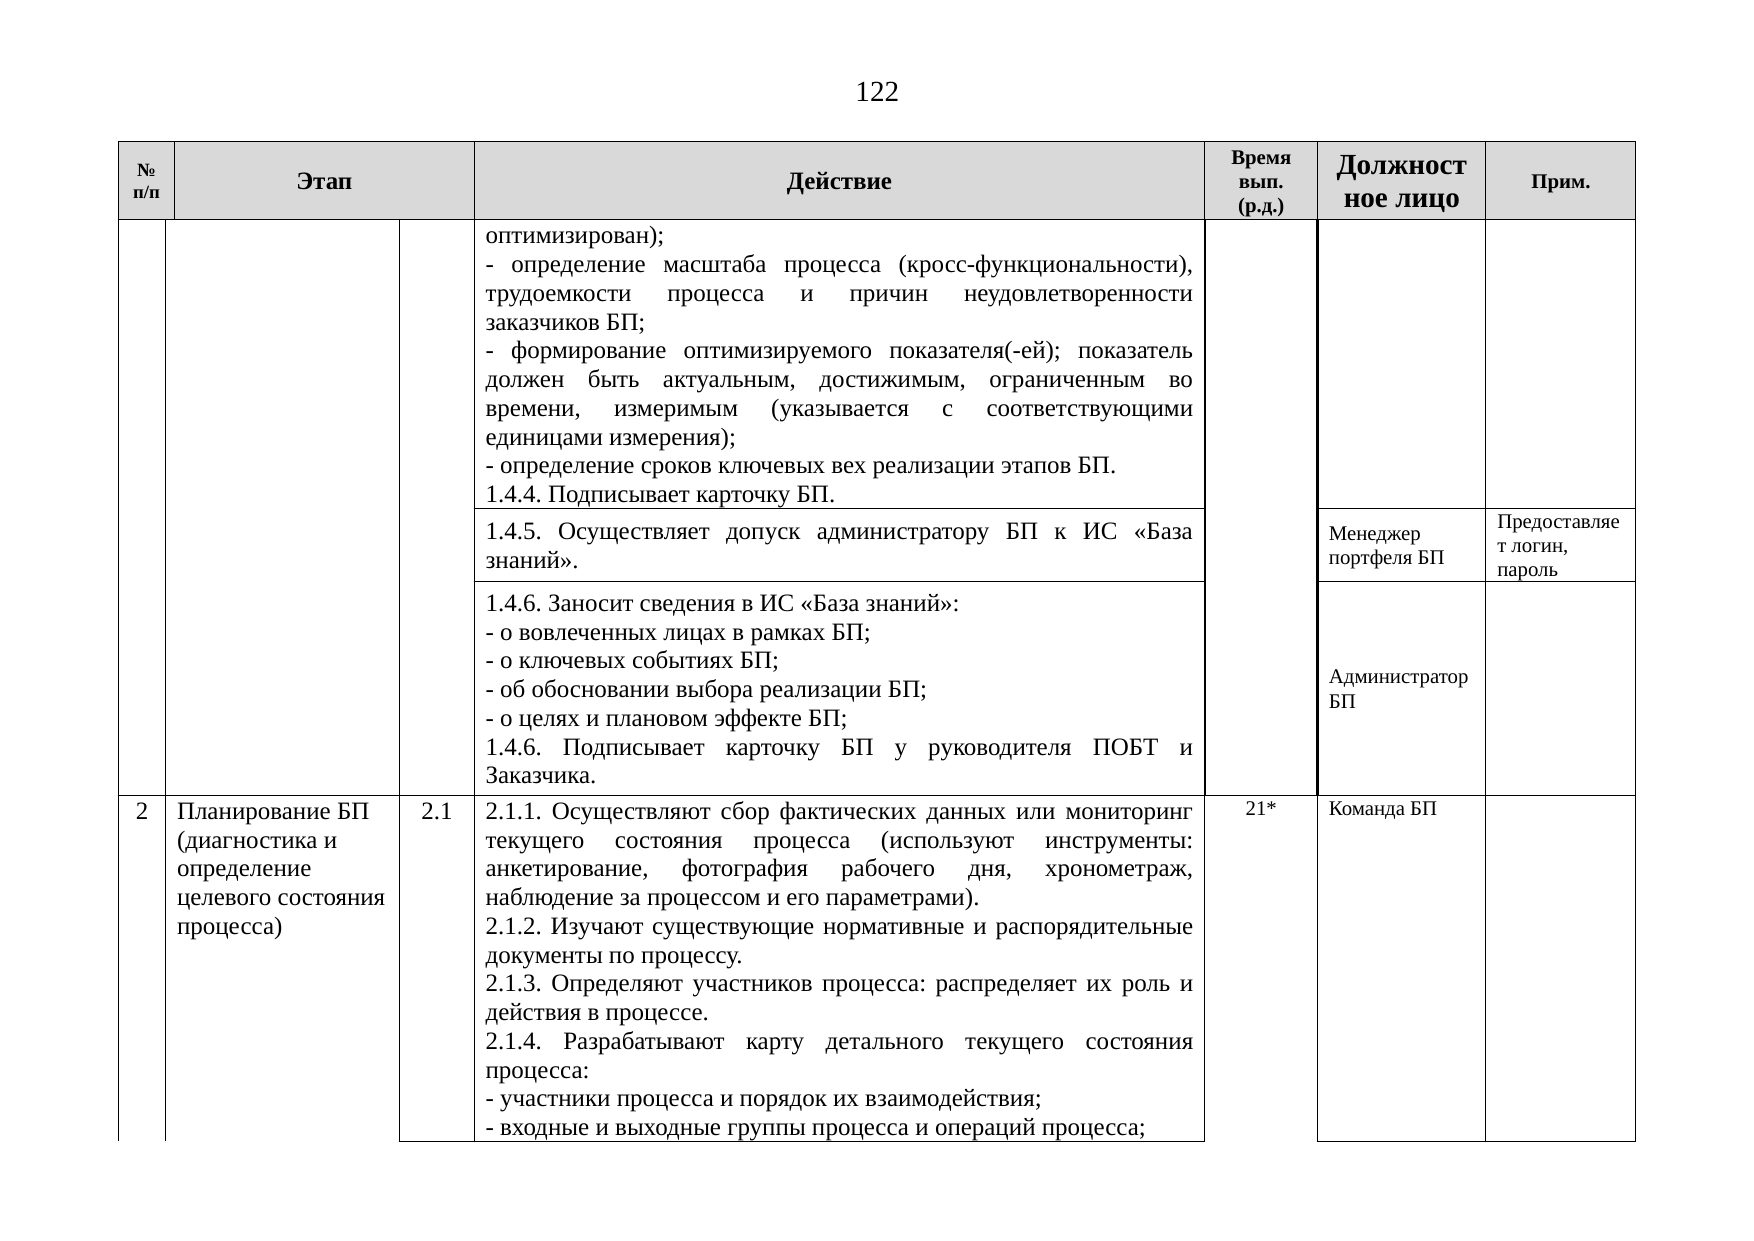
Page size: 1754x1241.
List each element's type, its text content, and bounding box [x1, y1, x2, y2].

table_cell [1206, 220, 1316, 795]
table_header Прим. [1486, 142, 1635, 219]
table_header Этап [175, 142, 474, 219]
table_cell Предоставляет логин, пароль [1486, 509, 1635, 581]
table_cell [1486, 582, 1635, 795]
table_cell 21* [1205, 796, 1317, 1141]
table_cell 2.1.1. Осуществляют сбор фактических данных или мониторинг текущего состояния процесса (используют инструменты: анкетирование, фотография рабочего дня, хронометраж, наблюдение за процессом и его параметрами). 2.1.2. Изучают существующие нормативные и распорядительные документы по процессу. 2.1.3. Определяют участников процесса: распределяет их роль и действия в процессе. 2.1.4. Разрабатывают карту детального текущего состояния процесса: - участники процесса и порядок их взаимодействия; - входные и выходные группы процесса и операций процесса; [475, 796, 1204, 1141]
table_cell оптимизирован); - определение масштаба процесса (кросс-функциональности), трудоемкости процесса и причин неудовлетворенности заказчиков БП; - формирование оптимизируемого показателя(-ей); показатель должен быть актуальным, достижимым, ограниченным во времени, измеримым (указывается с соответствующими единицами измерения); - определение сроков ключевых вех реализации этапов БП. 1.4.4. Подписывает карточку БП. [475, 220, 1204, 508]
table_header Действие [475, 142, 1204, 219]
table_cell Менеджер портфеля БП [1319, 509, 1485, 581]
table_cell 1.4.5. Осуществляет допуск администратору БП к ИС «База знаний». [475, 509, 1204, 581]
table_header Время вып. (р.д.) [1205, 142, 1317, 219]
table_cell [400, 220, 474, 795]
table_header Должностное лицо [1318, 142, 1485, 219]
table_cell 2.1 [400, 796, 474, 1141]
table_cell Планирование БП (диагностика и определение целевого состояния процесса) [166, 796, 399, 1141]
table_cell Администратор БП [1319, 582, 1485, 795]
table_cell Команда БП [1318, 796, 1485, 1141]
table_cell [1486, 796, 1635, 1141]
table_cell [1486, 220, 1635, 508]
table_cell 1.4.6. Заносит сведения в ИС «База знаний»: - о вовлеченных лицах в рамках БП; - о ключевых событиях БП; - об обосновании выбора реализации БП; - о целях и плановом эффекте БП; 1.4.6. Подписывает карточку БП у руководителя ПОБТ и Заказчика. [475, 582, 1204, 795]
table_cell 2 [119, 796, 165, 1141]
table_header № п/п [119, 142, 174, 219]
table_cell [1319, 220, 1485, 508]
